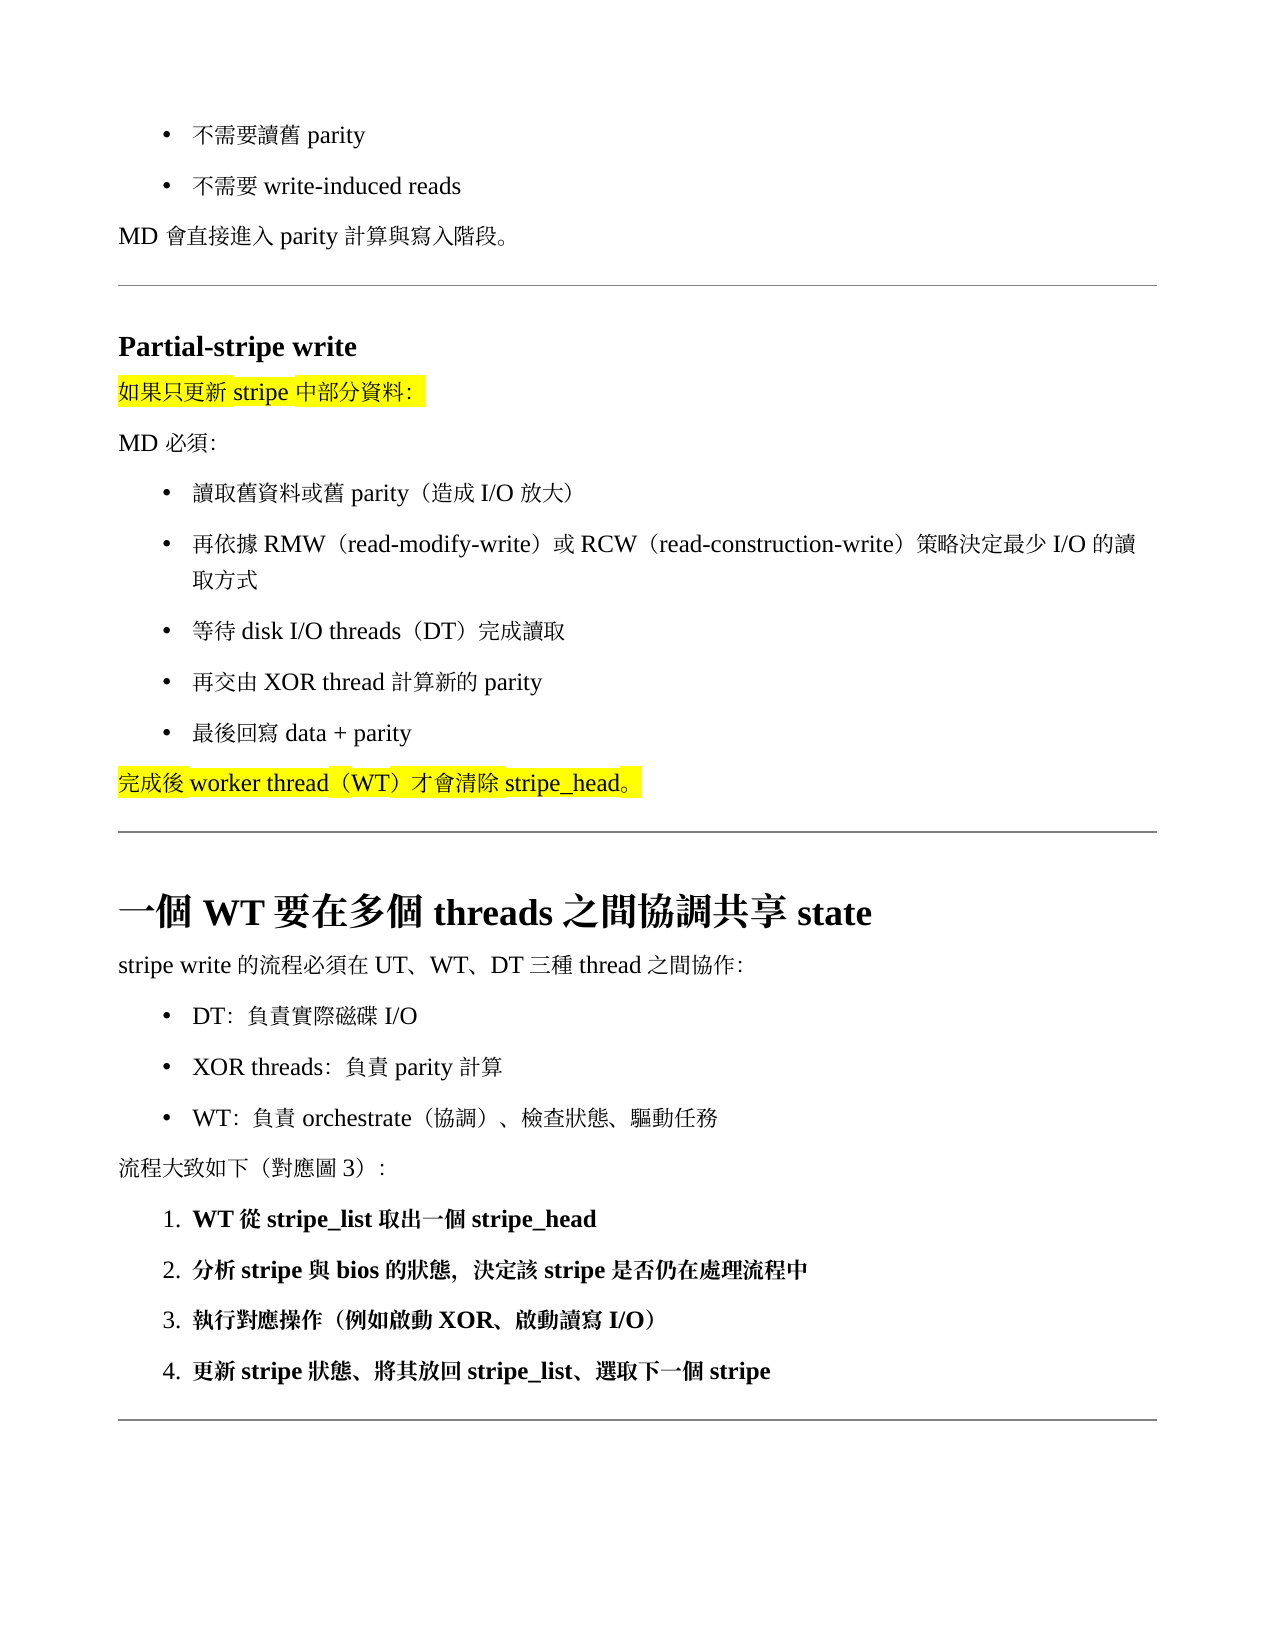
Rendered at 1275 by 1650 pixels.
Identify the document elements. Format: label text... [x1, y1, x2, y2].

list XOR threads：負責 parity 計算 [162, 1050, 1157, 1082]
list DT：負責實際磁碟 I/O [162, 999, 1157, 1031]
list 再依據 RMW（read-modify-write）或 RCW（read-construction-write）策略決定最少 I/O 的讀取方式 [162, 527, 1157, 595]
subtitle Partial-stripe write [118, 329, 1157, 363]
subtitle 一個 WT 要在多個 threads 之間協調共享 state [118, 882, 1157, 936]
text 如果只更新 stripe 中部分資料： [118, 375, 1157, 407]
list 不需要讀舊 parity [162, 118, 1157, 149]
text stripe write 的流程必須在 UT、WT、DT 三種 thread 之間協作： [118, 949, 1157, 980]
list WT：負責 orchestrate（協調）、檢查狀態、驅動任務 [162, 1101, 1157, 1132]
text MD 必須： [118, 426, 1157, 457]
list 最後回寫 data + parity [162, 716, 1157, 747]
text 完成後 worker thread（WT）才會清除 stripe_head。 [118, 766, 1157, 798]
list 更新 stripe 狀態、將其放回 stripe_list、選取下一個 stripe [162, 1354, 1157, 1386]
list 分析 stripe 與 bios 的狀態，決定該 stripe 是否仍在處理流程中 [162, 1253, 1157, 1284]
list WT 從 stripe_list 取出一個 stripe_head [162, 1202, 1157, 1234]
list 讀取舊資料或舊 parity（造成 I/O 放大） [162, 477, 1157, 508]
list 再交由 XOR thread 計算新的 parity [162, 665, 1157, 696]
list 不需要 write-induced reads [162, 169, 1157, 200]
text 流程大致如下（對應圖 3）： [118, 1152, 1157, 1183]
list 等待 disk I/O threads（DT）完成讀取 [162, 614, 1157, 646]
list 執行對應操作（例如啟動 XOR、啟動讀寫 I/O） [162, 1304, 1157, 1335]
text MD 會直接進入 parity 計算與寫入階段。 [118, 219, 1157, 251]
